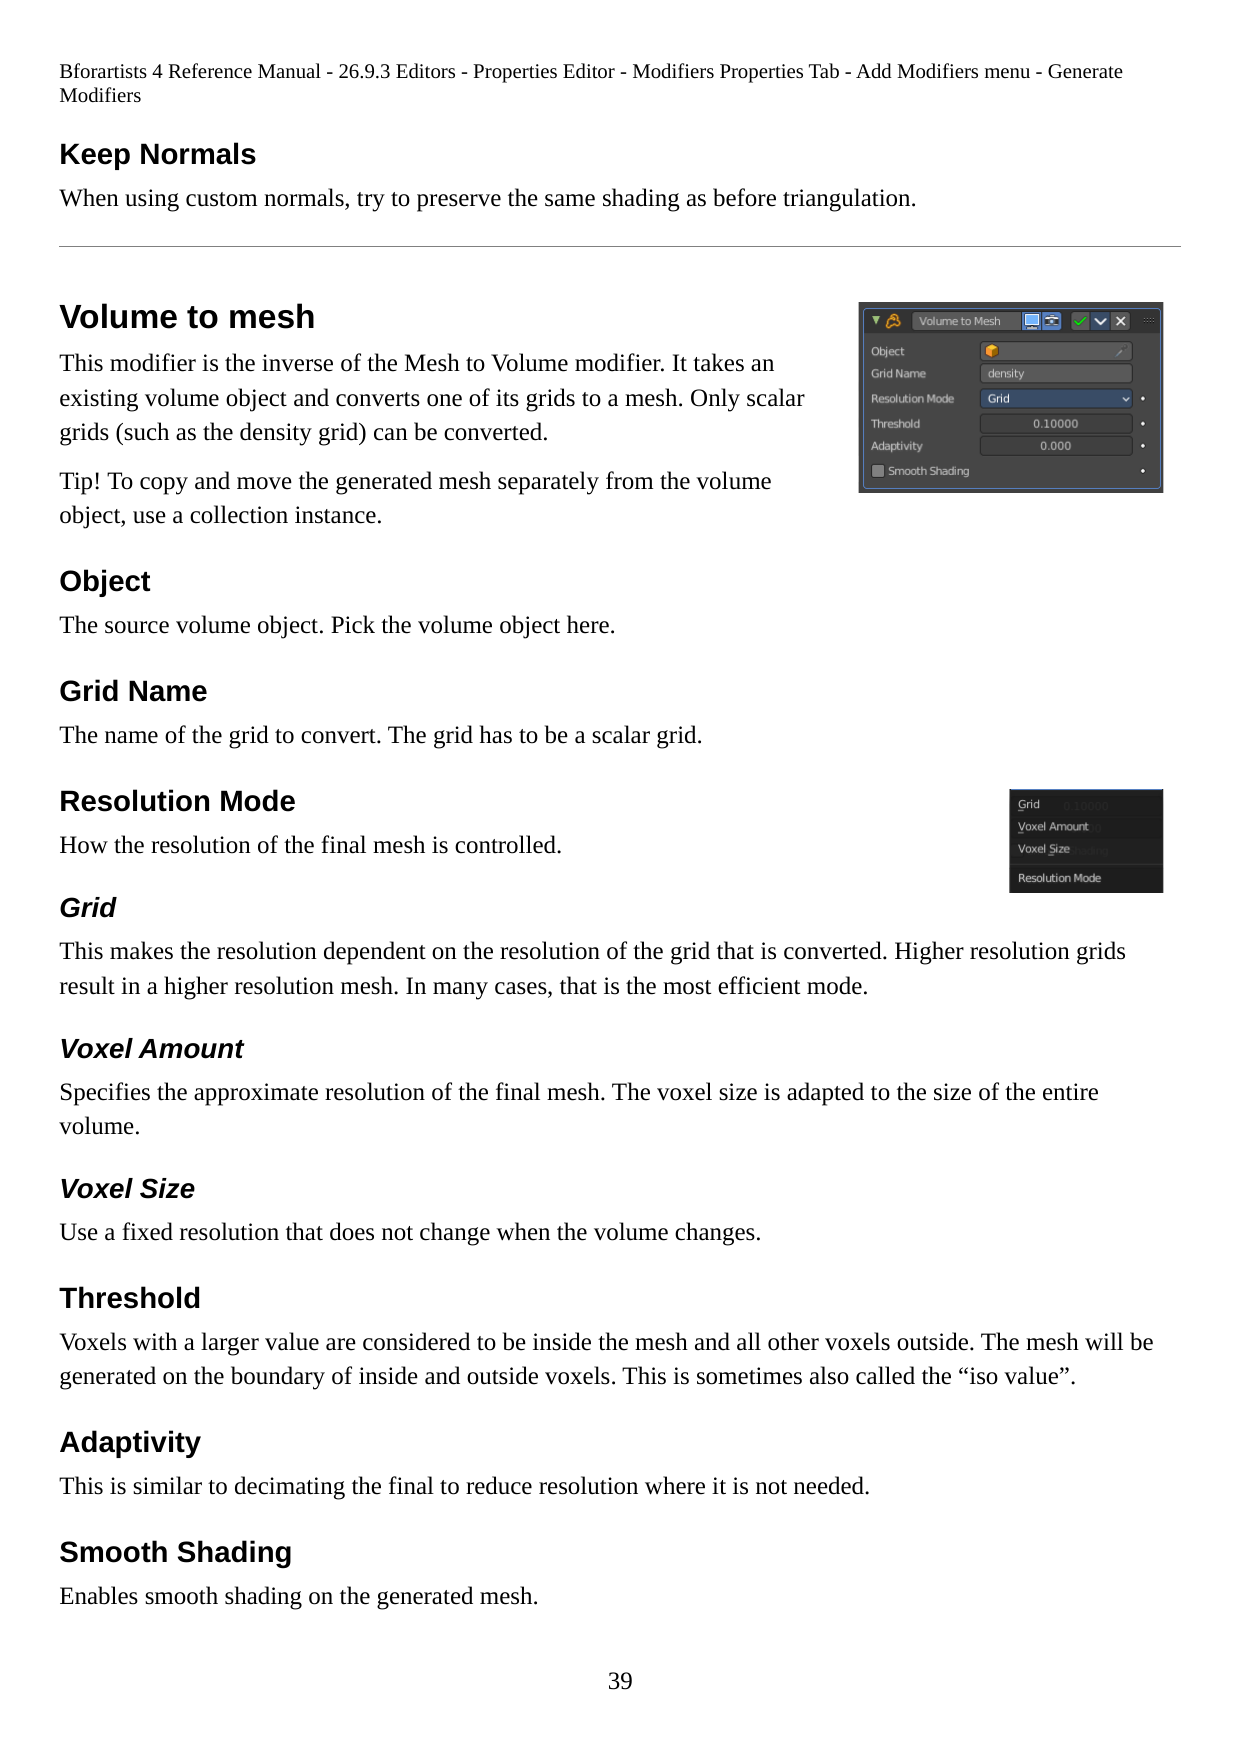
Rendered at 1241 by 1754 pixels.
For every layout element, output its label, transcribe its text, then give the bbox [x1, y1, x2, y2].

text Tip! To copy and move the generated mesh separately from the volume object, use a collection instance. [59, 466, 1181, 529]
picture [858, 302, 1164, 493]
text This makes the resolution dependent on the resolution of the grid that is converted. Higher resolution grids result in a higher resolution mesh. In many cases, that is the most efficient mode. [59, 936, 1181, 999]
subtitle Object [59, 564, 1181, 598]
subtitle Voxel Size [59, 1173, 1181, 1204]
text Voxels with a larger value are considered to be inside the mesh and all other voxels outside. The mesh will be generated on the boundary of inside and outside voxels. This is sometimes also called the “iso value”. [59, 1327, 1181, 1390]
subtitle Smooth Shading [59, 1535, 1181, 1569]
text Specifies the approximate resolution of the final mesh. The voxel size is adapted to the size of the entire volume. [59, 1077, 1181, 1140]
text Enables smooth shading on the generated mesh. [59, 1581, 1181, 1610]
text This is similar to decimating the final to reduce resolution where it is not needed. [59, 1471, 1181, 1500]
picture [1009, 789, 1164, 893]
subtitle Keep Normals [59, 137, 1181, 170]
subtitle Grid [59, 892, 1181, 924]
text Use a fixed resolution that does not change when the volume changes. [59, 1217, 1181, 1246]
text This modifier is the inverse of the Mesh to Volume modifier. It takes an existing volume object and converts one of its grids to a mesh. Only scalar grids (such as the density grid) can be converted. [59, 348, 858, 446]
text How the resolution of the final mesh is controlled. [59, 830, 1009, 859]
subtitle Adaptivity [59, 1425, 1181, 1459]
text The source volume object. Pick the volume object here. [59, 611, 1181, 639]
subtitle Grid Name [59, 674, 1181, 708]
subtitle Voxel Amount [59, 1032, 1181, 1064]
text The name of the grid to convert. The grid has to be a scalar grid. [59, 720, 1181, 749]
subtitle Resolution Mode [59, 784, 1181, 818]
text When using custom normals, try to preserve the same shading as before triangulation. [59, 183, 1181, 212]
subtitle Threshold [59, 1281, 1181, 1314]
subtitle Volume to mesh [59, 297, 1181, 336]
